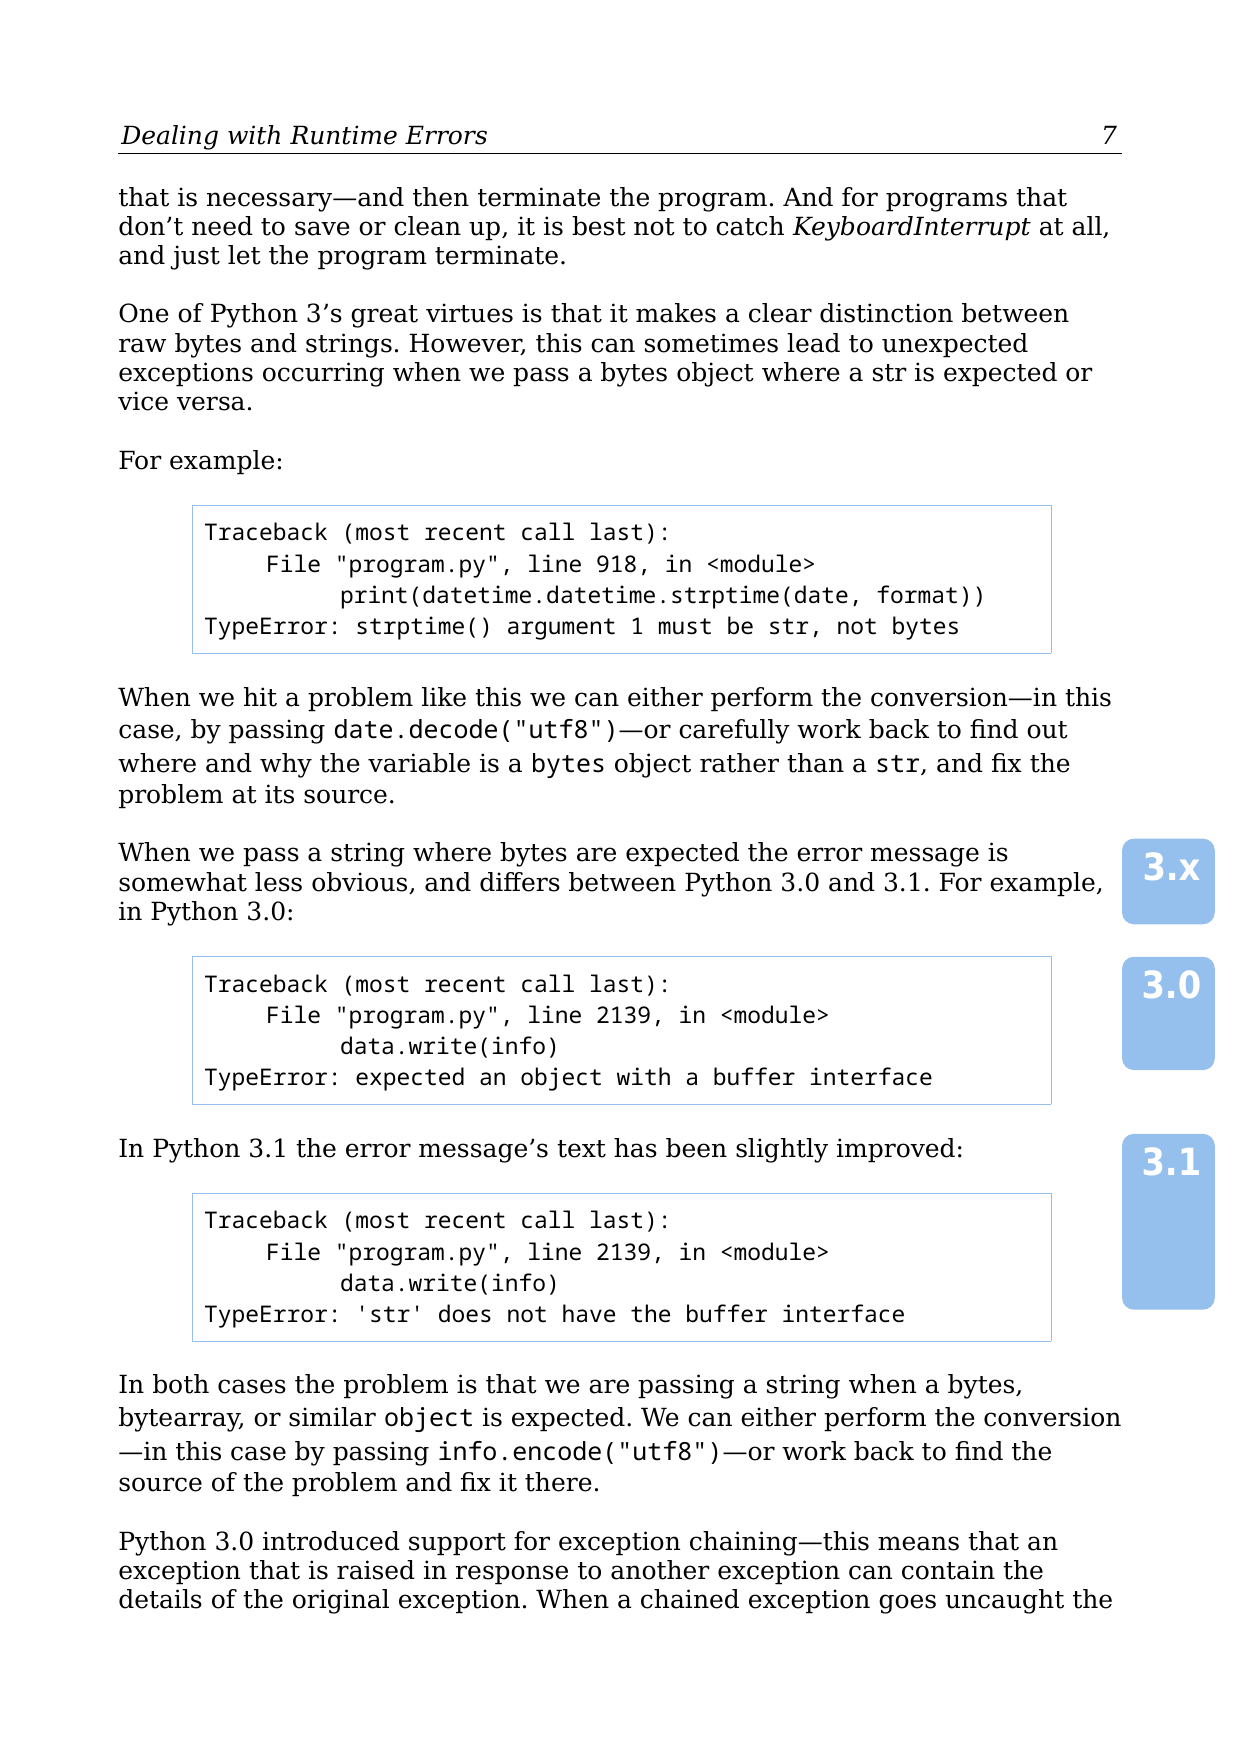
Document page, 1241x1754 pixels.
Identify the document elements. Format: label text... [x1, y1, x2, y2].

text that is necessary—and then terminate the program. And for programs that don’t need to save or clean up, it is best not to catch KeyboardInterrupt at all, and just let the program terminate. [118, 183, 1122, 270]
text File "program.py", line 2139, in <module> [193, 1224, 1051, 1255]
text Traceback (most recent call last): [193, 957, 1051, 987]
text TypeError: 'str' does not have the buffer interface [193, 1286, 1051, 1341]
text Python 3.0 introduced support for exception chaining—this means that an exception that is raised in response to another exception can contain the details of the original exception. When a chained exception goes uncaught the [118, 1527, 1122, 1614]
text print(datetime.datetime.strptime(date, format)) [193, 567, 1051, 598]
text TypeError: expected an object with a buffer interface [193, 1049, 1051, 1104]
text Traceback (most recent call last): [193, 506, 1051, 536]
text File "program.py", line 918, in <module> [193, 536, 1051, 567]
text data.write(info) [193, 1255, 1051, 1286]
text Traceback (most recent call last): [193, 1194, 1051, 1224]
text For example: [118, 446, 1122, 475]
text When we pass a string where bytes are expected the error message is somewhat less obvious, and differs between Python 3.0 and 3.1. For example, in Python 3.0: [118, 839, 1122, 926]
text File "program.py", line 2139, in <module> [193, 987, 1051, 1018]
text data.write(info) [193, 1018, 1051, 1049]
text One of Python 3’s great virtues is that it makes a clear distinction between raw bytes and strings. However, this can sometimes lead to unexpected exceptions occurring when we pass a bytes object where a str is expected or vice versa. [118, 300, 1122, 416]
text When we hit a problem like this we can either perform the conversion—in this case, by passing date.decode("utf8")—or carefully work back to find out where and why the variable is a bytes object rather than a str, and fix the problem at its source. [118, 683, 1122, 809]
text TypeError: strptime() argument 1 must be str, not bytes [193, 598, 1051, 653]
text In Python 3.1 the error message’s text has been slightly improved: [118, 1134, 1122, 1163]
text In both cases the problem is that we are passing a string when a bytes, bytearray, or similar object is expected. We can either perform the conversion—in this case by passing info.encode("utf8")—or work back to find the source of the problem and fix it there. [118, 1371, 1122, 1497]
